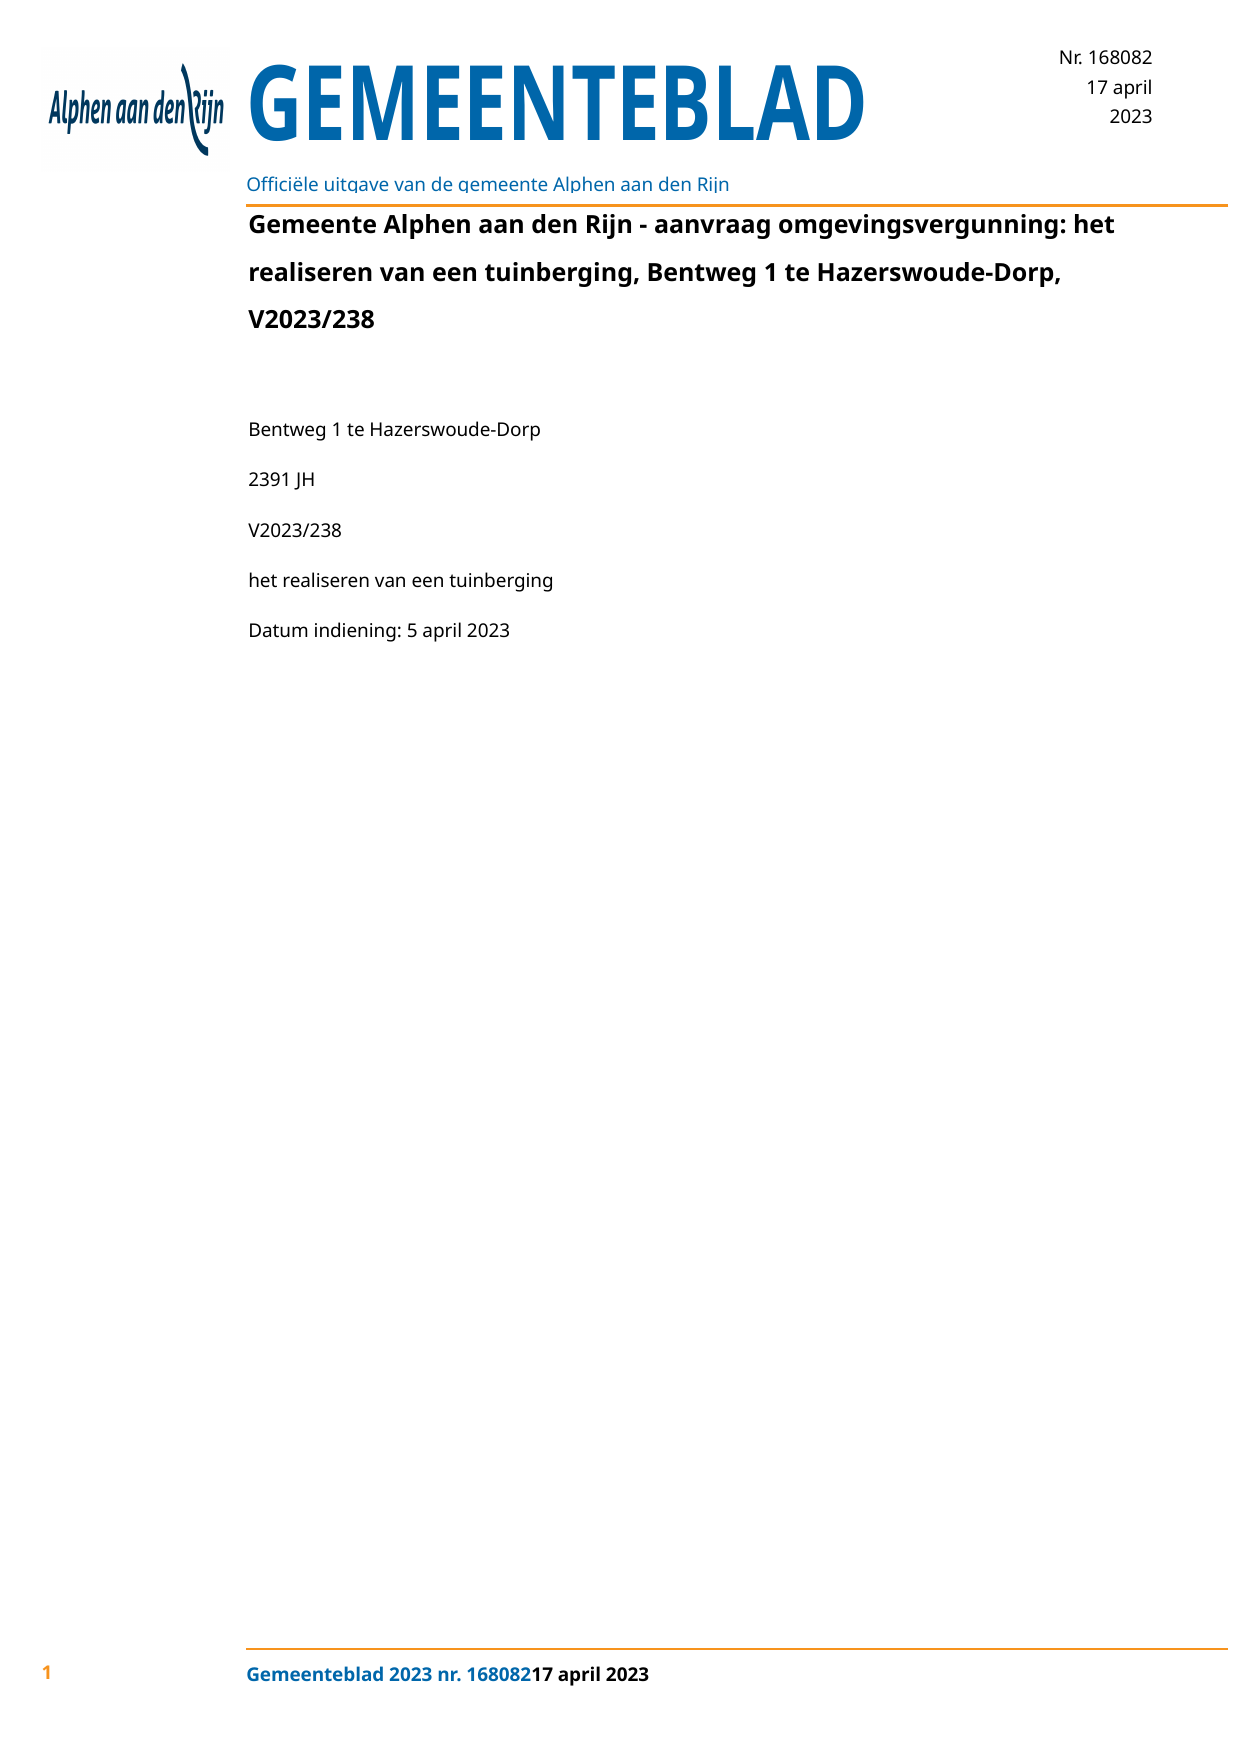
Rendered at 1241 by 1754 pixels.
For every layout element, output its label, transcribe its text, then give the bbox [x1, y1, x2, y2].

text Bentweg 1 te Hazerswoude-Dorp [248, 416, 1152, 442]
text 2391 JH [248, 466, 1152, 492]
text Gemeente Alphen aan den Rijn - aanvraag omgevingsvergunning: het realiseren van een tuinberging, Bentweg 1 te Hazerswoude-Dorp, V2023/238 [248, 207, 1152, 336]
text het realiseren van een tuinberging [248, 567, 1152, 593]
text Datum indiening: 5 april 2023 [248, 618, 1152, 643]
text V2023/238 [248, 517, 1152, 542]
picture [41, 47, 231, 172]
